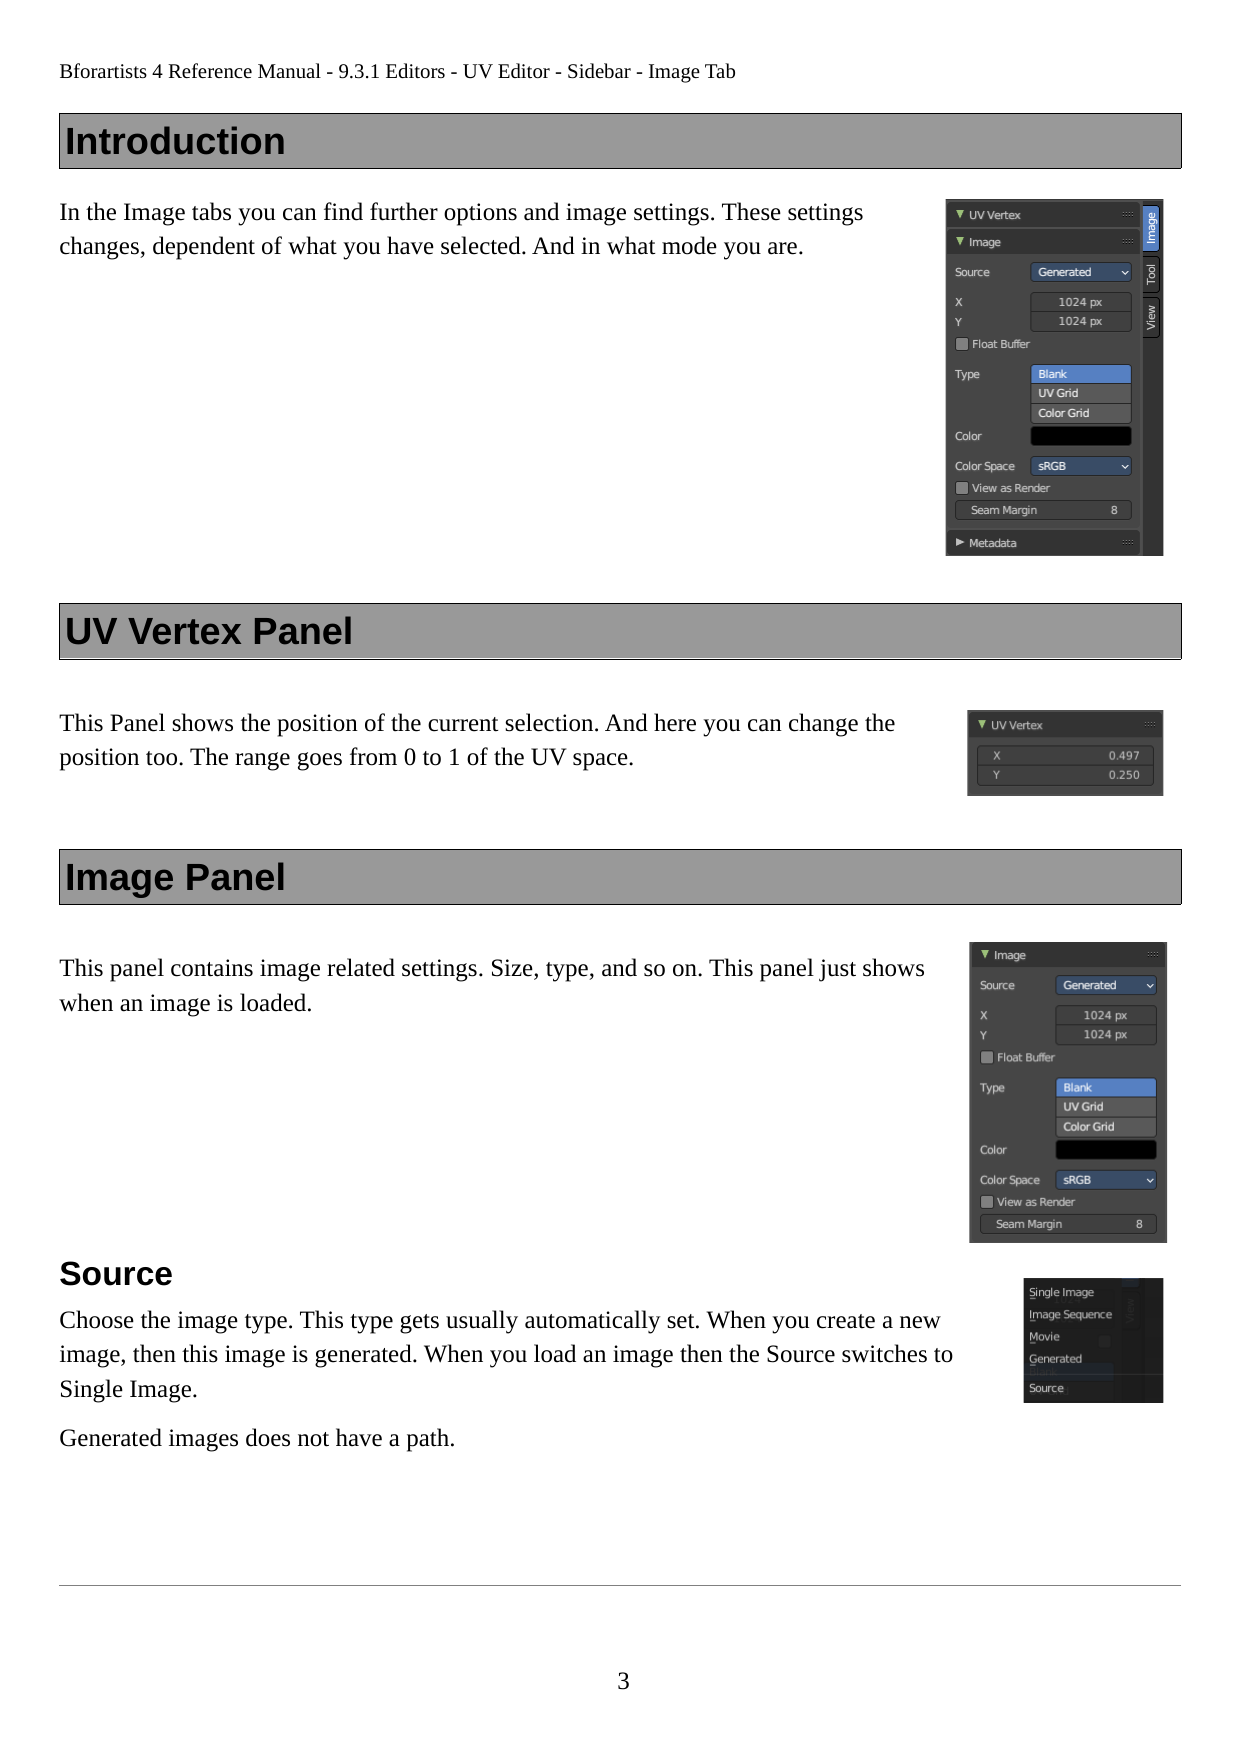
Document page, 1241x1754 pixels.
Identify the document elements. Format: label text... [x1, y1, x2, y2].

subtitle Source [59, 1254, 1181, 1292]
picture [967, 710, 1164, 796]
table_header Image Panel [60, 850, 1181, 904]
picture [945, 199, 1164, 556]
table_header Introduction [60, 114, 1181, 168]
picture [969, 942, 1168, 1243]
text This Panel shows the position of the current selection. And here you can change the position too. The range goes from 0 to 1 of the UV space. [59, 708, 1181, 771]
picture [1023, 1278, 1164, 1403]
text This panel contains image related settings. Size, type, and so on. This panel just shows when an image is loaded. [59, 953, 969, 1016]
text Generated images does not have a path. [59, 1423, 1181, 1452]
table_header UV Vertex Panel [60, 604, 1181, 658]
text Choose the image type. This type gets usually automatically set. When you create a new image, then this image is generated. When you load an image then the Source switches to Single Image. [59, 1305, 1023, 1403]
text In the Image tabs you can find further options and image settings. These settings changes, dependent of what you have selected. And in what mode you are. [59, 197, 1181, 260]
